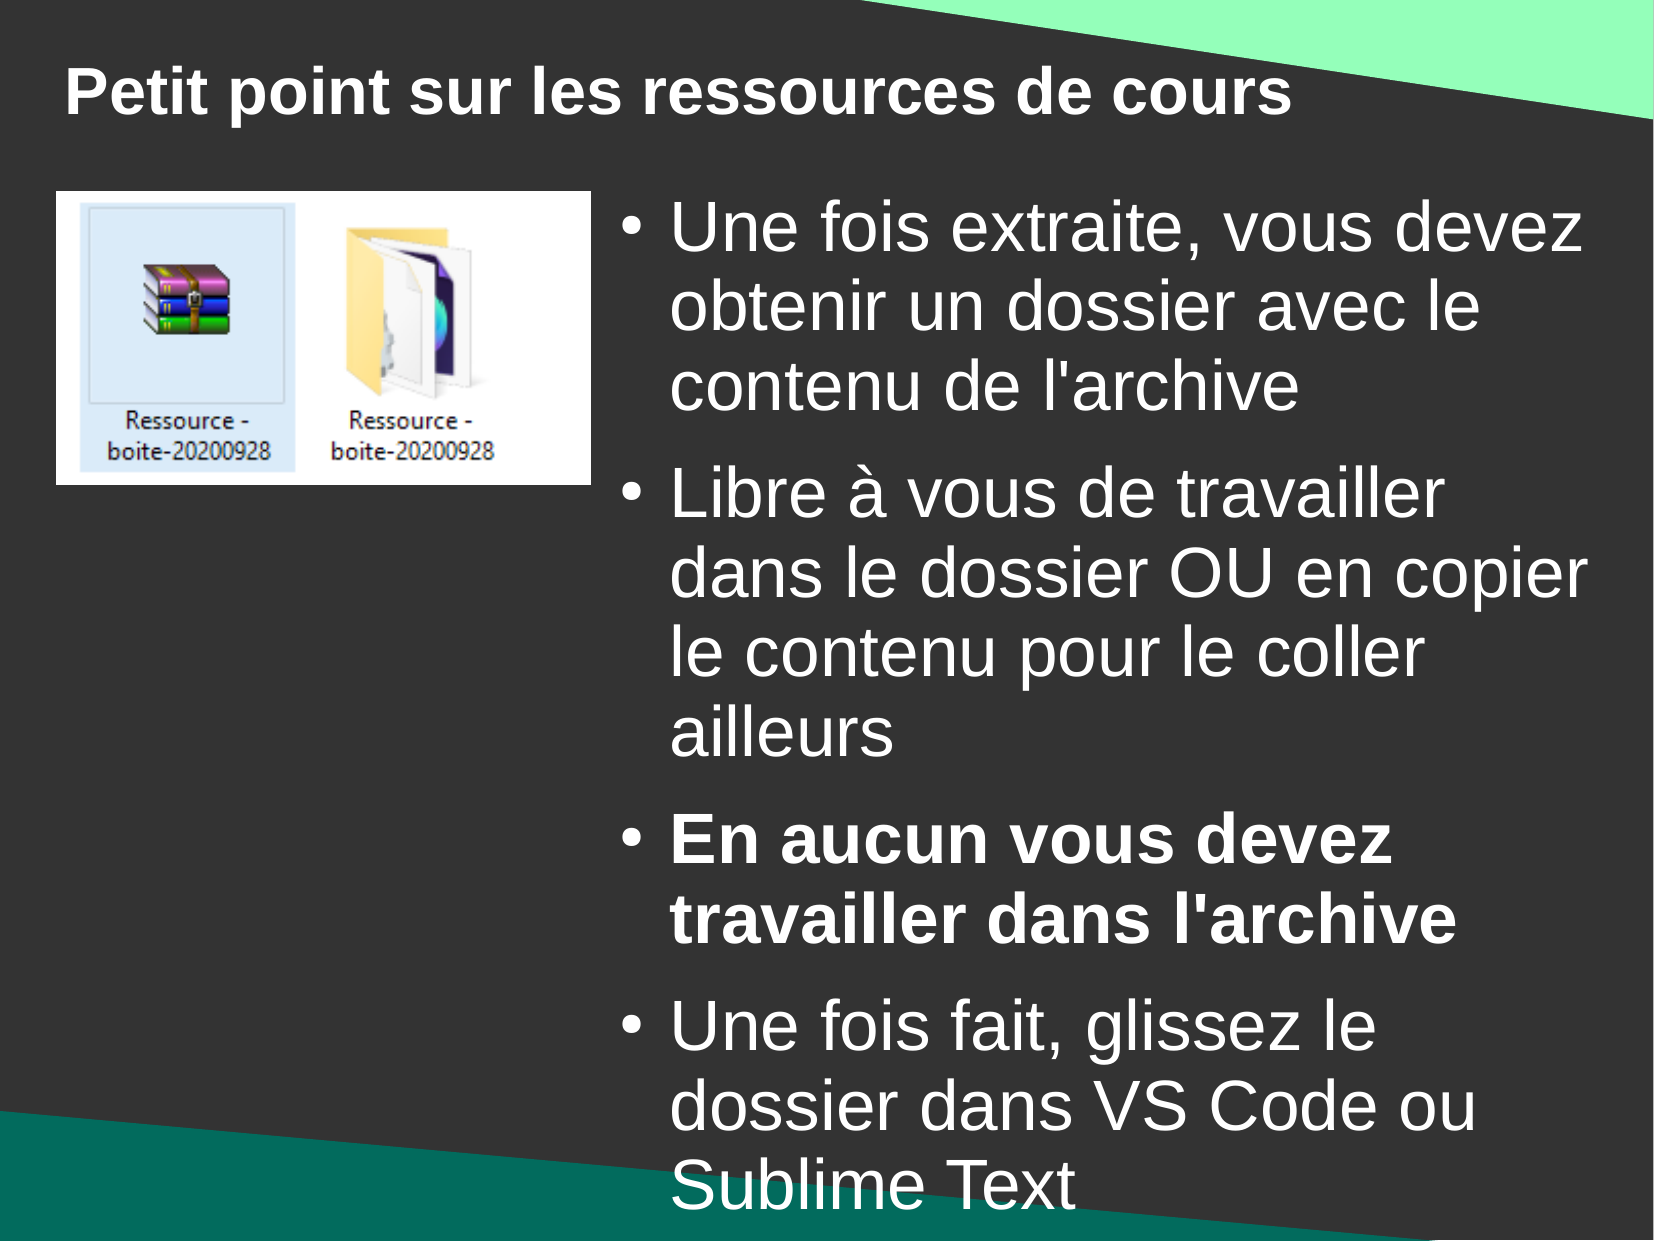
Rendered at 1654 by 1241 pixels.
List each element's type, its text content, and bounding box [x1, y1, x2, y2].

title Petit point sur les ressources de cours [64, 54, 1553, 157]
picture [56, 191, 591, 485]
list Une fois extraite, vous devez obtenir un dossier avec le contenu de l'archive Libre à vous de travailler dans le dossier OU en copier le contenu pour le coller ailleurs En aucun vous devez travailler dans l'archive Une fois fait, glissez le dossier dans VS Code ou Sublime Text [602, 186, 1620, 1229]
text_box [860, 0, 1654, 120]
